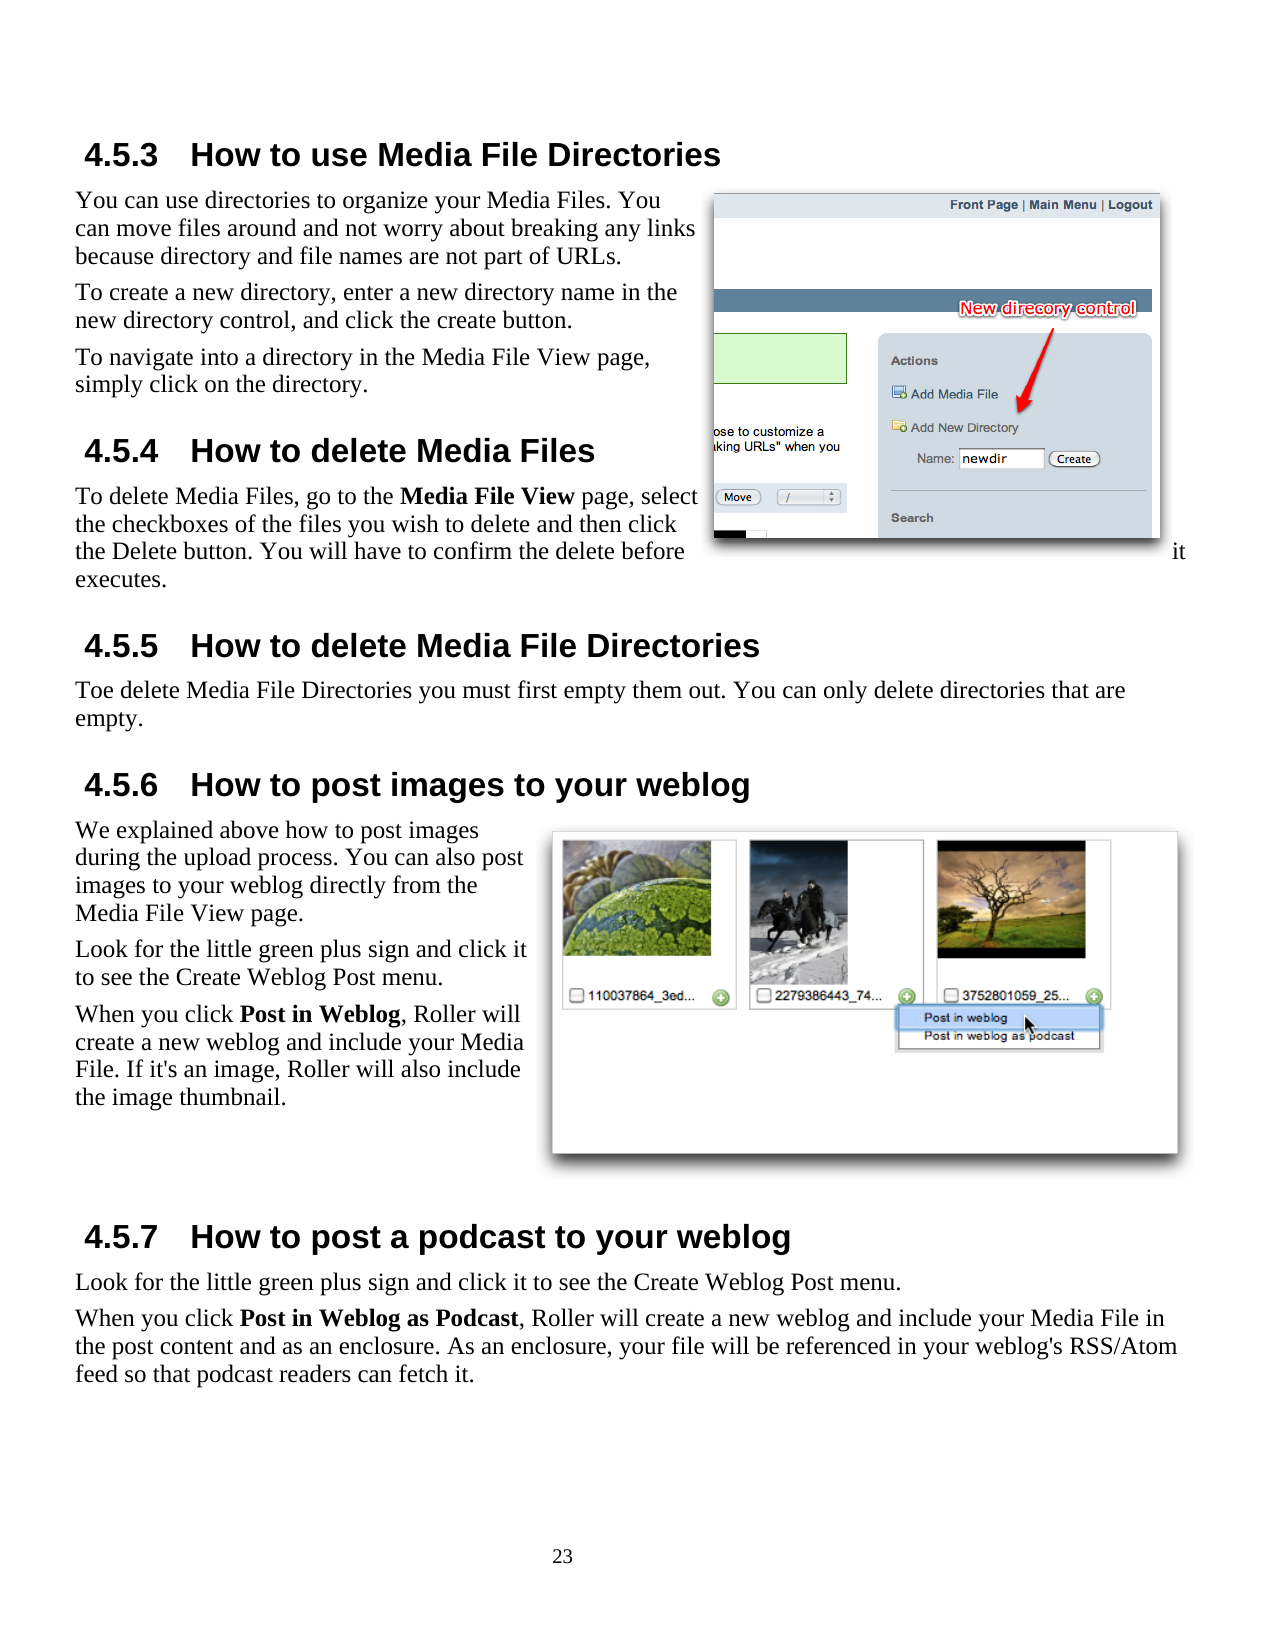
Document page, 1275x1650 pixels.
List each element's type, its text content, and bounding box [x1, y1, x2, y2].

subtitle How to post a podcast to your weblog [75, 1218, 1200, 1255]
text To navigate into a directory in the Media File View page, simply click on the directory. [75, 343, 700, 398]
subtitle How to delete Media File Directories [75, 627, 1200, 664]
picture [535, 824, 1194, 1179]
text To create a new directory, enter a new directory name in the new directory control, and click the create button. [75, 278, 700, 334]
subtitle How to use Media File Directories [75, 137, 1200, 174]
text Toe delete Media File Directories you must first empty them out. You can only delete directories that are empty. [75, 677, 1200, 732]
text When you click Post in Weblog, Roller will create a new weblog and include your Media File. If it's an image, Roller will also include the image thumbnail. [75, 1000, 535, 1111]
text Look for the little green plus sign and click it to see the Create Weblog Post menu. [75, 936, 535, 991]
text You can use directories to organize your Media Files. You can move files around and not worry about breaking any links because directory and file names are not part of URLs. [75, 186, 1200, 269]
text To delete Media Files, go to the Media File View page, select the checkboxes of the files you wish to delete and then click the Delete button. You will have to confirm the delete before it executes. [75, 482, 1200, 593]
text Look for the little green plus sign and click it to see the Create Weblog Post menu. [75, 1268, 1200, 1296]
subtitle How to post images to your weblog [75, 766, 1200, 803]
subtitle How to delete Media Files [75, 432, 700, 469]
subtitle [1172, 432, 1200, 469]
text When you click Post in Weblog as Podcast, Roller will create a new weblog and include your Media File in the post content and as an enclosure. As an enclosure, your file will be referenced in your weblog's RSS/Atom feed so that podcast readers can fetch it. [75, 1304, 1200, 1388]
picture [700, 187, 1172, 557]
text We explained above how to post images during the upload process. You can also post images to your weblog directly from the Media File View page. [75, 816, 1200, 927]
